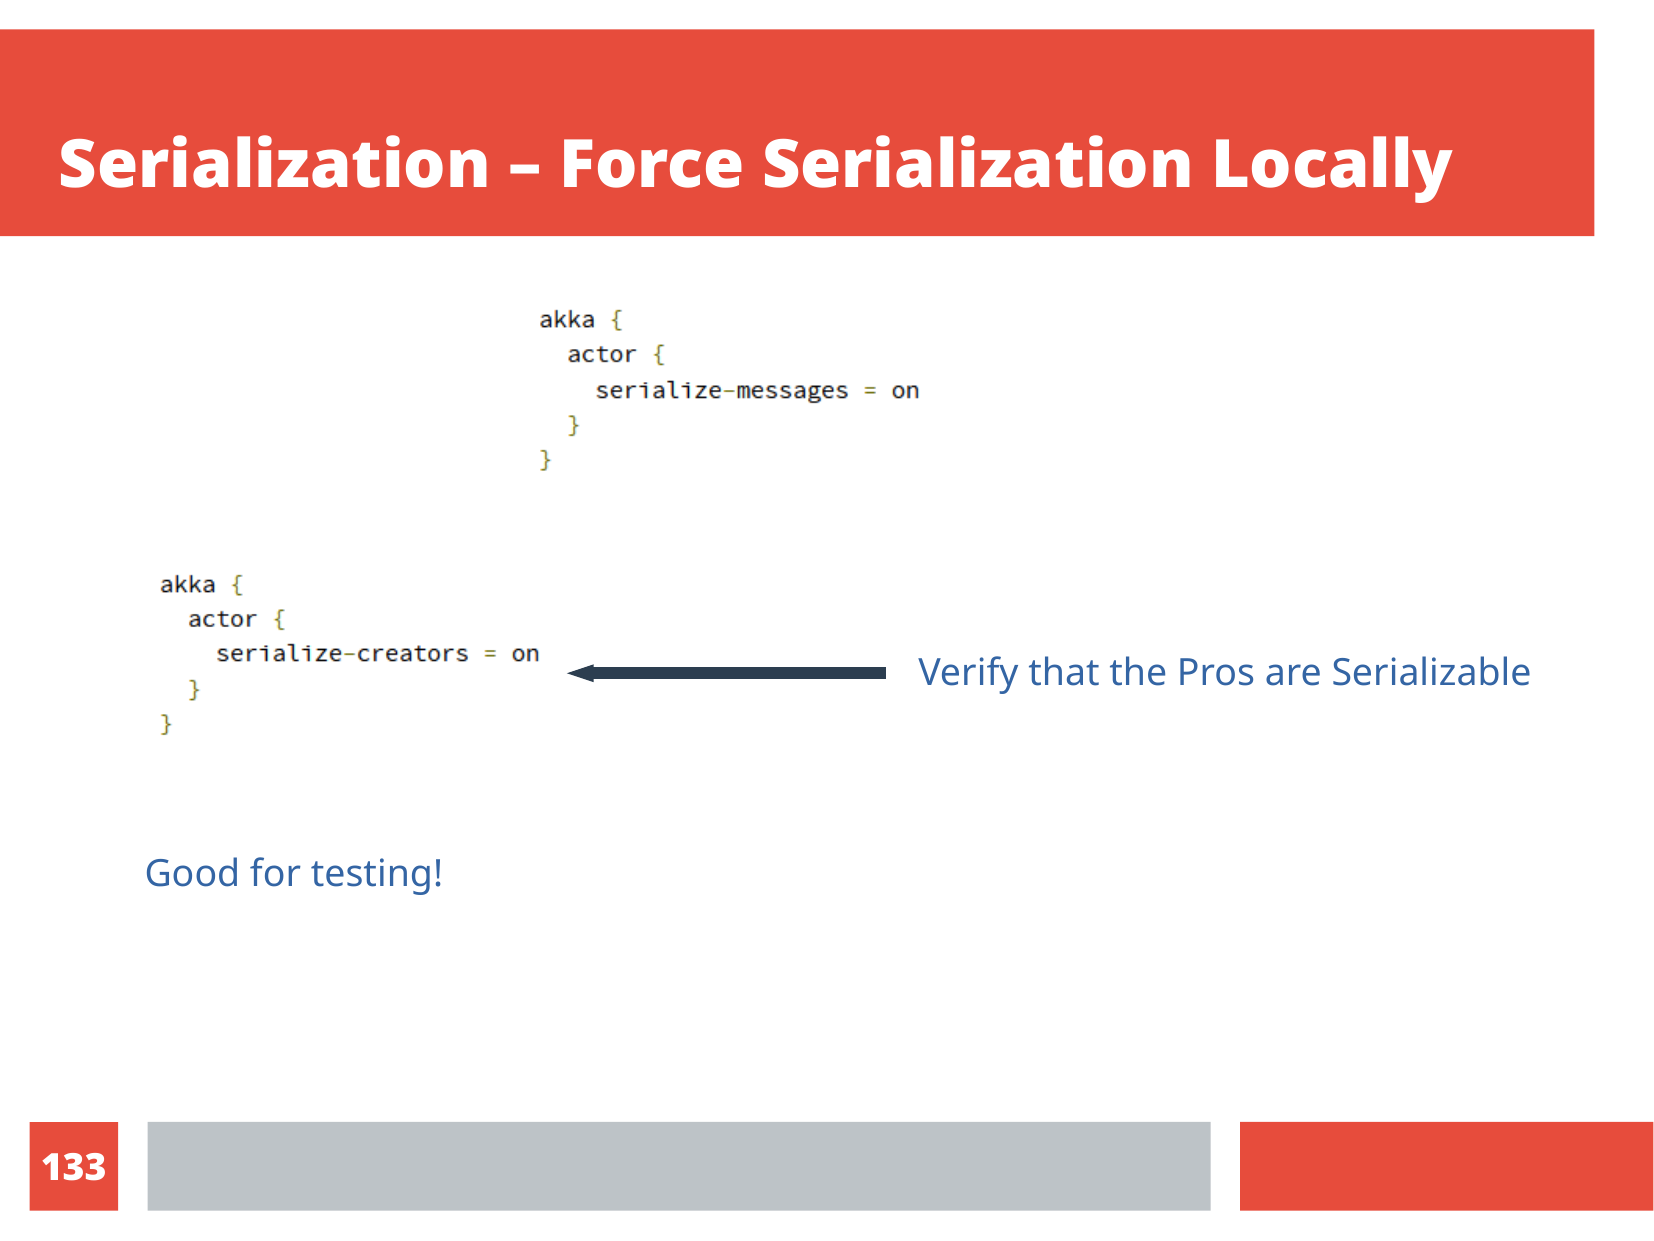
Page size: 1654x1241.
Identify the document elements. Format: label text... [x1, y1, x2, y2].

title Serialization – Force Serialization Locally [59, 59, 1595, 207]
picture [141, 555, 579, 757]
text_box Good for testing! [129, 838, 421, 901]
picture [525, 293, 934, 485]
text_box Verify that the Pros are Serializable [903, 637, 1477, 700]
